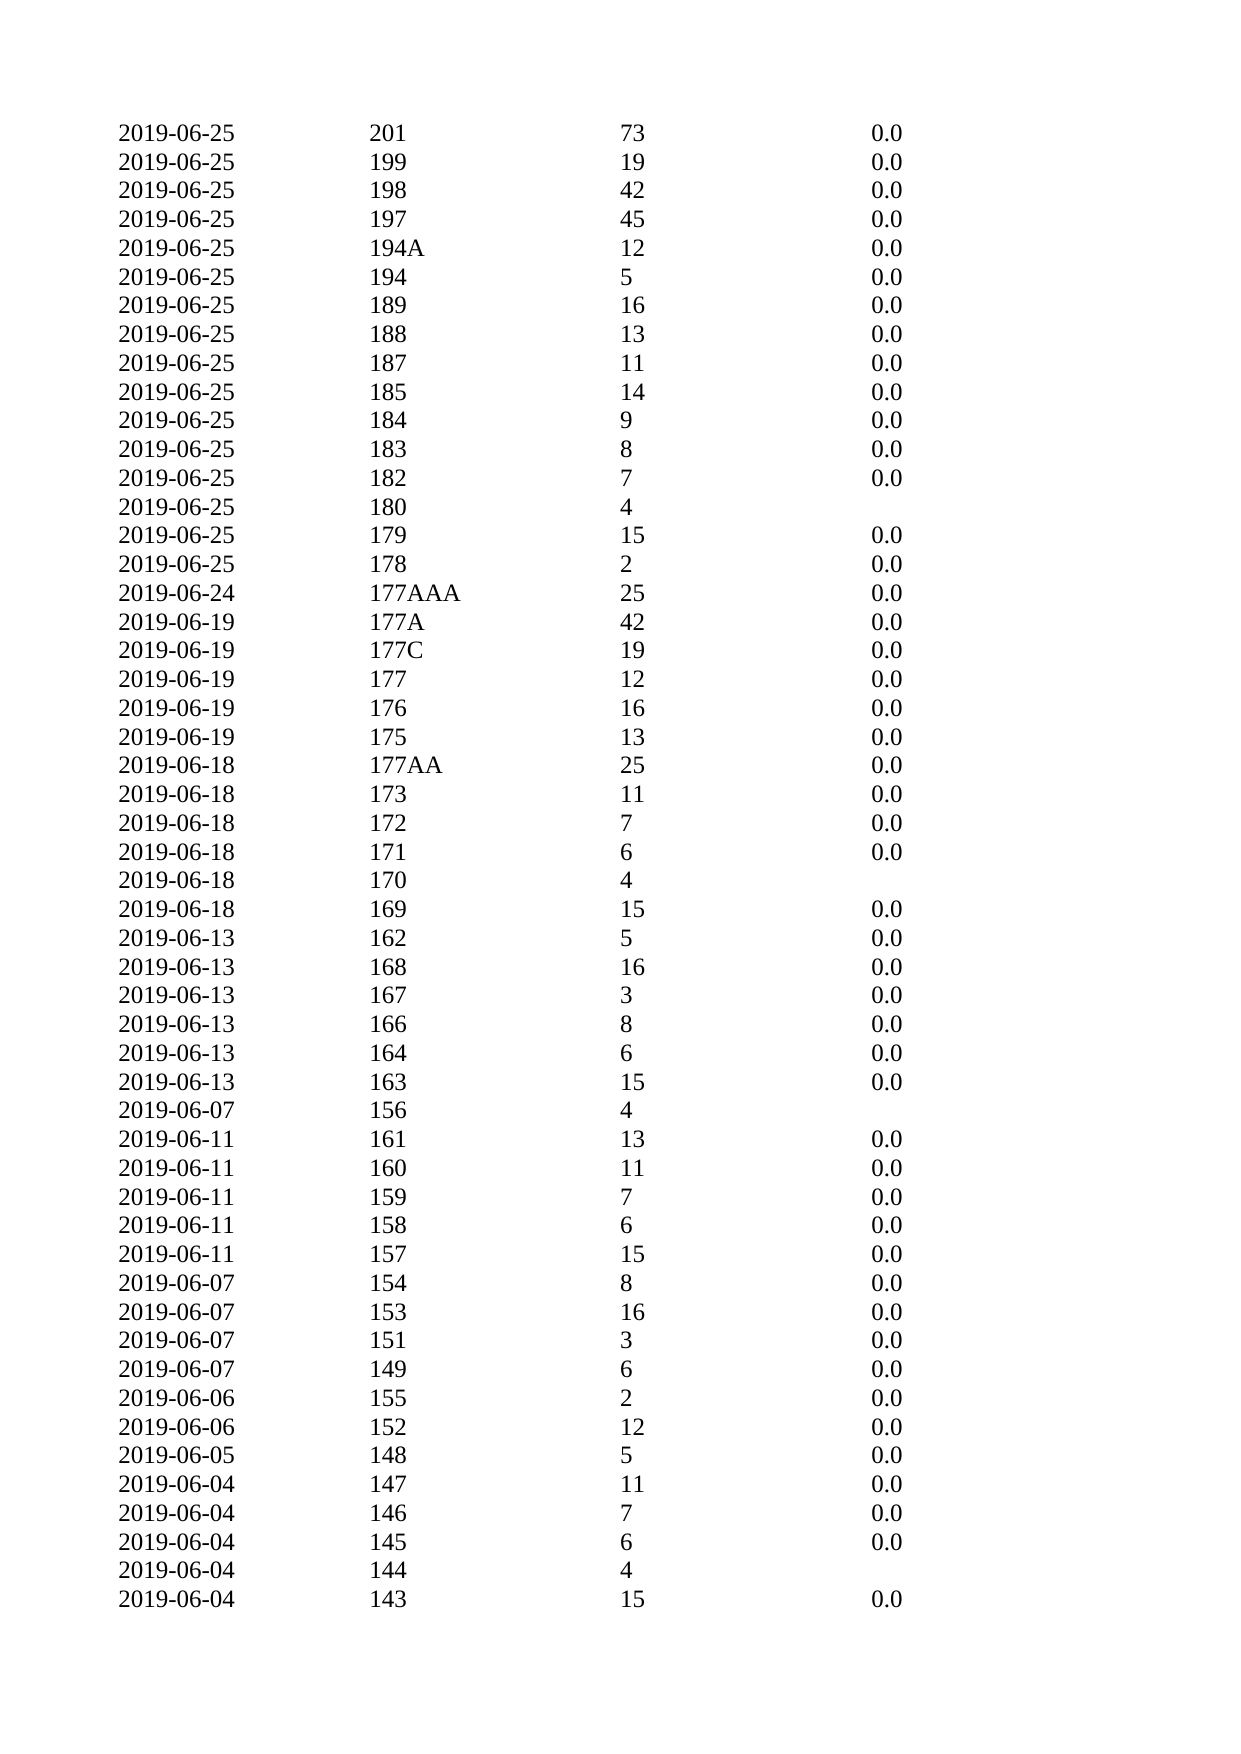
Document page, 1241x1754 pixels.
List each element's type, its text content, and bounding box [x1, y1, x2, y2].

table_cell 173 [369, 779, 620, 808]
table_cell 0.0 [871, 348, 1122, 377]
table_cell 148 [369, 1441, 620, 1469]
table_cell 15 [620, 1239, 871, 1268]
table_cell 2019-06-13 [118, 1067, 369, 1096]
table_cell 0.0 [871, 923, 1122, 952]
table_cell 2019-06-25 [118, 118, 369, 147]
table_cell 2019-06-25 [118, 147, 369, 176]
table_cell 0.0 [871, 607, 1122, 636]
table_cell 0.0 [871, 406, 1122, 434]
table_cell 2019-06-18 [118, 837, 369, 866]
table_cell 0.0 [871, 1268, 1122, 1297]
table_cell 2019-06-11 [118, 1153, 369, 1182]
table_cell 0.0 [871, 1383, 1122, 1412]
table_cell 2019-06-13 [118, 1038, 369, 1067]
table_cell 8 [620, 1009, 871, 1038]
table_cell 2019-06-25 [118, 233, 369, 262]
table_cell 2019-06-07 [118, 1326, 369, 1354]
table_cell 5 [620, 262, 871, 291]
table_cell 0.0 [871, 463, 1122, 492]
table_cell 6 [620, 1038, 871, 1067]
table_cell 2019-06-25 [118, 377, 369, 406]
table_cell 2019-06-18 [118, 808, 369, 837]
table_cell 177A [369, 607, 620, 636]
table_cell 2019-06-25 [118, 348, 369, 377]
table_cell 0.0 [871, 434, 1122, 463]
table_cell 13 [620, 722, 871, 751]
table_cell 15 [620, 521, 871, 549]
table_cell 177AAA [369, 578, 620, 607]
table_cell 162 [369, 923, 620, 952]
table_cell 4 [620, 1096, 871, 1124]
table_cell 73 [620, 118, 871, 147]
table_cell 7 [620, 808, 871, 837]
table_cell 146 [369, 1498, 620, 1527]
table_cell 151 [369, 1326, 620, 1354]
table_cell 157 [369, 1239, 620, 1268]
table_cell 199 [369, 147, 620, 176]
table_cell 0.0 [871, 1297, 1122, 1326]
table_cell 12 [620, 1412, 871, 1441]
table_cell 2019-06-19 [118, 664, 369, 693]
table_cell 42 [620, 607, 871, 636]
table_cell 2019-06-25 [118, 492, 369, 521]
table_cell 16 [620, 952, 871, 981]
table_cell 0.0 [871, 578, 1122, 607]
table_cell 0.0 [871, 693, 1122, 722]
table_cell 4 [620, 866, 871, 894]
table_cell 11 [620, 1153, 871, 1182]
table_cell 13 [620, 1124, 871, 1153]
table_cell 0.0 [871, 1412, 1122, 1441]
table_cell 4 [620, 492, 871, 521]
table_cell 182 [369, 463, 620, 492]
table_cell 187 [369, 348, 620, 377]
table_cell 147 [369, 1469, 620, 1498]
table_cell 0.0 [871, 1354, 1122, 1383]
table_cell 155 [369, 1383, 620, 1412]
table_cell 42 [620, 176, 871, 204]
table_cell 2019-06-04 [118, 1527, 369, 1556]
table_cell 16 [620, 1297, 871, 1326]
table_cell 8 [620, 434, 871, 463]
table_cell 143 [369, 1584, 620, 1613]
table_cell 11 [620, 348, 871, 377]
table_cell 9 [620, 406, 871, 434]
table_cell 177AA [369, 751, 620, 779]
table_cell 0.0 [871, 291, 1122, 319]
table_cell 0.0 [871, 1239, 1122, 1268]
table_cell 158 [369, 1211, 620, 1239]
table_cell 168 [369, 952, 620, 981]
table_cell 6 [620, 1354, 871, 1383]
table_cell 19 [620, 147, 871, 176]
table_cell 2019-06-25 [118, 406, 369, 434]
table_cell 2019-06-13 [118, 923, 369, 952]
table_cell 15 [620, 1067, 871, 1096]
table_cell 154 [369, 1268, 620, 1297]
table_cell 152 [369, 1412, 620, 1441]
table_cell 2019-06-25 [118, 463, 369, 492]
table_cell 0.0 [871, 636, 1122, 664]
table_cell 0.0 [871, 1067, 1122, 1096]
table_cell 2019-06-04 [118, 1584, 369, 1613]
table_cell 45 [620, 204, 871, 233]
table_cell 3 [620, 1326, 871, 1354]
table_cell 11 [620, 779, 871, 808]
table_cell 0.0 [871, 319, 1122, 348]
table_cell 0.0 [871, 808, 1122, 837]
table_cell [871, 492, 1122, 521]
table_cell 13 [620, 319, 871, 348]
table_cell 185 [369, 377, 620, 406]
table_cell 2019-06-18 [118, 866, 369, 894]
table_cell 0.0 [871, 952, 1122, 981]
table_cell 2019-06-25 [118, 521, 369, 549]
table_cell 11 [620, 1469, 871, 1498]
table_cell 159 [369, 1182, 620, 1211]
table_cell 188 [369, 319, 620, 348]
table_cell 2019-06-06 [118, 1383, 369, 1412]
table_cell 160 [369, 1153, 620, 1182]
table_cell 0.0 [871, 549, 1122, 578]
table_cell 2019-06-06 [118, 1412, 369, 1441]
table_cell 2019-06-19 [118, 636, 369, 664]
table_cell 0.0 [871, 981, 1122, 1009]
table_cell 5 [620, 923, 871, 952]
table_cell 163 [369, 1067, 620, 1096]
table_cell 0.0 [871, 1009, 1122, 1038]
table_cell 7 [620, 1182, 871, 1211]
table_cell 2019-06-04 [118, 1498, 369, 1527]
table_cell 2019-06-25 [118, 549, 369, 578]
table_cell 194 [369, 262, 620, 291]
table_cell 0.0 [871, 894, 1122, 923]
table_cell 2019-06-25 [118, 176, 369, 204]
table_cell 14 [620, 377, 871, 406]
table_cell 0.0 [871, 1498, 1122, 1527]
table_cell 172 [369, 808, 620, 837]
table_cell 2019-06-25 [118, 434, 369, 463]
table_cell 2019-06-11 [118, 1182, 369, 1211]
table_cell 149 [369, 1354, 620, 1383]
table_cell [871, 866, 1122, 894]
table_cell 166 [369, 1009, 620, 1038]
table_cell 161 [369, 1124, 620, 1153]
table_cell 176 [369, 693, 620, 722]
table_cell 19 [620, 636, 871, 664]
table_cell 144 [369, 1556, 620, 1584]
table_cell 2019-06-04 [118, 1469, 369, 1498]
table_cell 170 [369, 866, 620, 894]
table_cell 179 [369, 521, 620, 549]
table_cell 0.0 [871, 664, 1122, 693]
table_cell 2019-06-19 [118, 722, 369, 751]
table_cell 7 [620, 1498, 871, 1527]
table_cell 2019-06-18 [118, 894, 369, 923]
table_cell 2019-06-11 [118, 1124, 369, 1153]
table_cell 2019-06-25 [118, 319, 369, 348]
table_cell 178 [369, 549, 620, 578]
table_cell 0.0 [871, 1441, 1122, 1469]
table_cell 16 [620, 693, 871, 722]
table_cell 2019-06-19 [118, 607, 369, 636]
table_cell 6 [620, 1211, 871, 1239]
table_cell 2019-06-11 [118, 1211, 369, 1239]
table_cell 2019-06-25 [118, 262, 369, 291]
table_cell 2019-06-11 [118, 1239, 369, 1268]
table_cell 177 [369, 664, 620, 693]
table_cell 0.0 [871, 1326, 1122, 1354]
table_cell 2019-06-07 [118, 1297, 369, 1326]
table_cell 194A [369, 233, 620, 262]
table_cell 167 [369, 981, 620, 1009]
table_cell 3 [620, 981, 871, 1009]
table_cell 197 [369, 204, 620, 233]
table_cell 153 [369, 1297, 620, 1326]
table_cell 2019-06-07 [118, 1268, 369, 1297]
table_cell 15 [620, 1584, 871, 1613]
table_cell 2019-06-07 [118, 1096, 369, 1124]
table_cell 2019-06-24 [118, 578, 369, 607]
table_cell 0.0 [871, 377, 1122, 406]
table_cell 0.0 [871, 751, 1122, 779]
table_cell 169 [369, 894, 620, 923]
table_cell 15 [620, 894, 871, 923]
table_cell 2019-06-19 [118, 693, 369, 722]
table_cell 180 [369, 492, 620, 521]
table_cell 8 [620, 1268, 871, 1297]
table_cell 2 [620, 1383, 871, 1412]
table_cell 0.0 [871, 204, 1122, 233]
table_cell 5 [620, 1441, 871, 1469]
table_cell 4 [620, 1556, 871, 1584]
table_cell 156 [369, 1096, 620, 1124]
table_cell 0.0 [871, 233, 1122, 262]
table_cell 0.0 [871, 1182, 1122, 1211]
table_cell 0.0 [871, 1038, 1122, 1067]
table_cell 12 [620, 233, 871, 262]
table_cell 0.0 [871, 118, 1122, 147]
table_cell 2019-06-18 [118, 751, 369, 779]
table_cell 2019-06-13 [118, 1009, 369, 1038]
table_cell 0.0 [871, 1124, 1122, 1153]
table_cell 183 [369, 434, 620, 463]
table_cell 7 [620, 463, 871, 492]
table_cell 2019-06-07 [118, 1354, 369, 1383]
table_cell 2019-06-25 [118, 291, 369, 319]
table_cell 177C [369, 636, 620, 664]
table_cell 12 [620, 664, 871, 693]
table_cell 0.0 [871, 147, 1122, 176]
table_cell 0.0 [871, 1211, 1122, 1239]
table_cell 189 [369, 291, 620, 319]
table_cell 0.0 [871, 262, 1122, 291]
table_cell 2019-06-25 [118, 204, 369, 233]
table_cell 2019-06-18 [118, 779, 369, 808]
table_cell 0.0 [871, 176, 1122, 204]
table_cell [871, 1556, 1122, 1584]
table_cell 145 [369, 1527, 620, 1556]
table_cell 6 [620, 837, 871, 866]
table_cell 0.0 [871, 521, 1122, 549]
table_cell 0.0 [871, 722, 1122, 751]
table_cell 2 [620, 549, 871, 578]
table_cell 25 [620, 578, 871, 607]
table_cell 25 [620, 751, 871, 779]
table_cell 0.0 [871, 1469, 1122, 1498]
table_cell 0.0 [871, 1153, 1122, 1182]
table_cell 184 [369, 406, 620, 434]
table_cell 2019-06-04 [118, 1556, 369, 1584]
table_cell 198 [369, 176, 620, 204]
table_cell 2019-06-13 [118, 952, 369, 981]
table_cell 164 [369, 1038, 620, 1067]
table_cell 175 [369, 722, 620, 751]
table_cell 2019-06-13 [118, 981, 369, 1009]
table_cell 0.0 [871, 779, 1122, 808]
table_cell 171 [369, 837, 620, 866]
table_cell 16 [620, 291, 871, 319]
table_cell 6 [620, 1527, 871, 1556]
table_cell 0.0 [871, 1527, 1122, 1556]
table_cell 0.0 [871, 837, 1122, 866]
table_cell [871, 1096, 1122, 1124]
table_cell 201 [369, 118, 620, 147]
table_cell 2019-06-05 [118, 1441, 369, 1469]
table_cell 0.0 [871, 1584, 1122, 1613]
